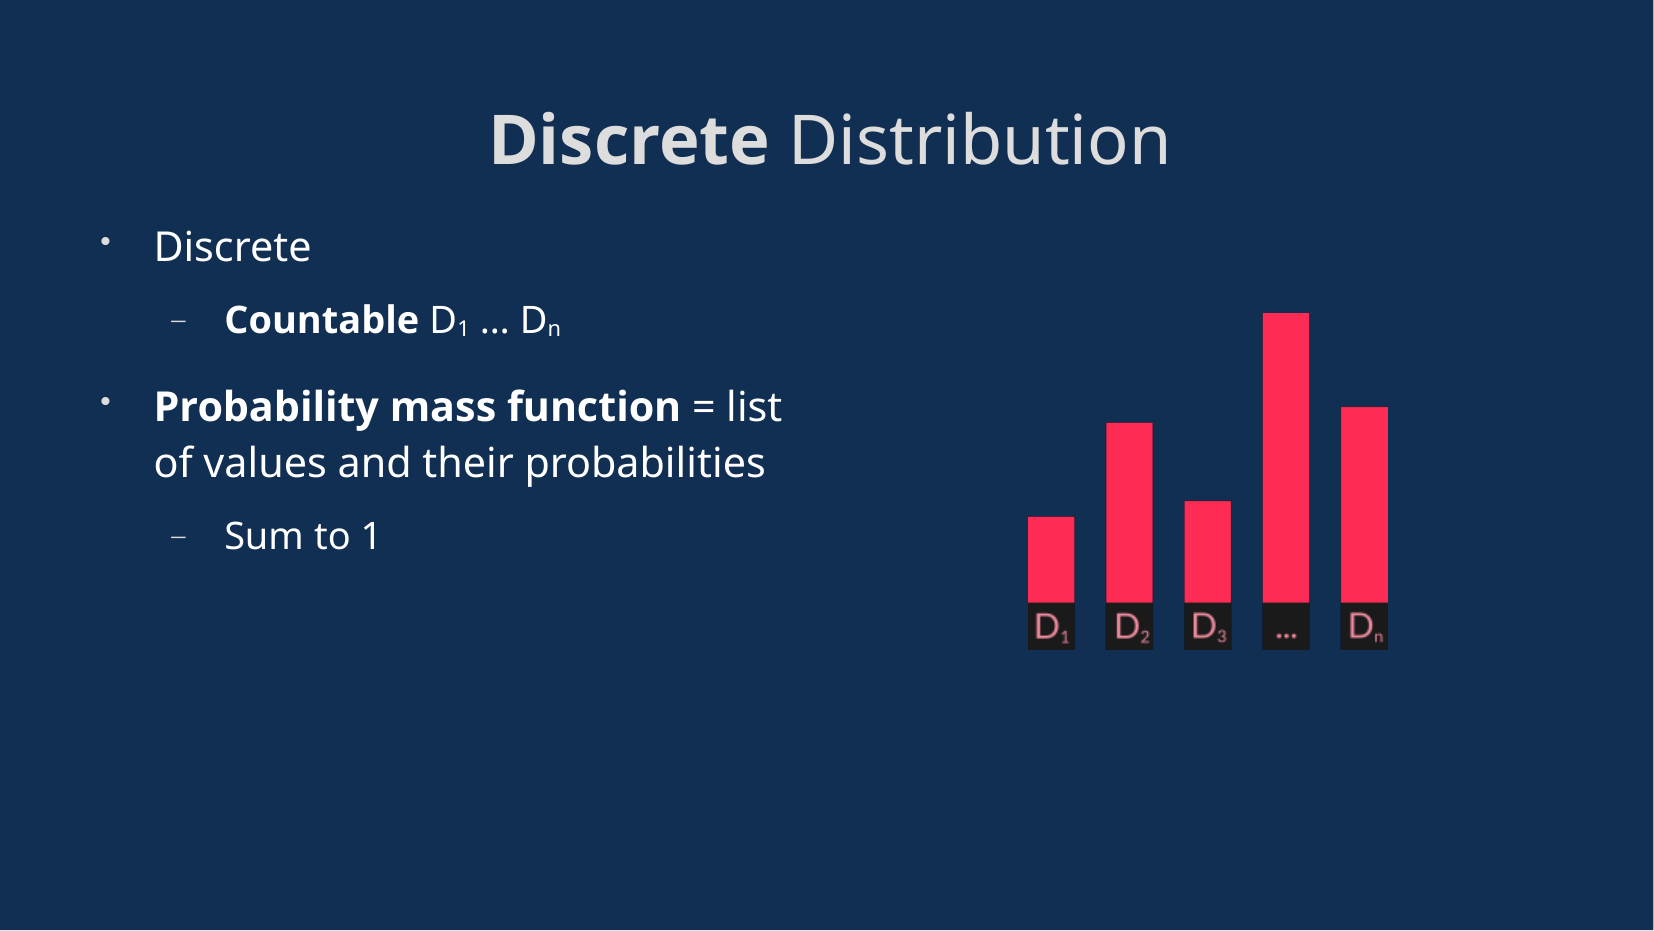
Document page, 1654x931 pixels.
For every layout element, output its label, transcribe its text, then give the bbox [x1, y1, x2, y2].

list Discrete Countable D1 … Dn Probability mass function = list of values and their probabilities Sum to 1 [82, 217, 809, 758]
picture [1028, 313, 1388, 650]
title Discrete Distribution [97, 56, 1563, 220]
